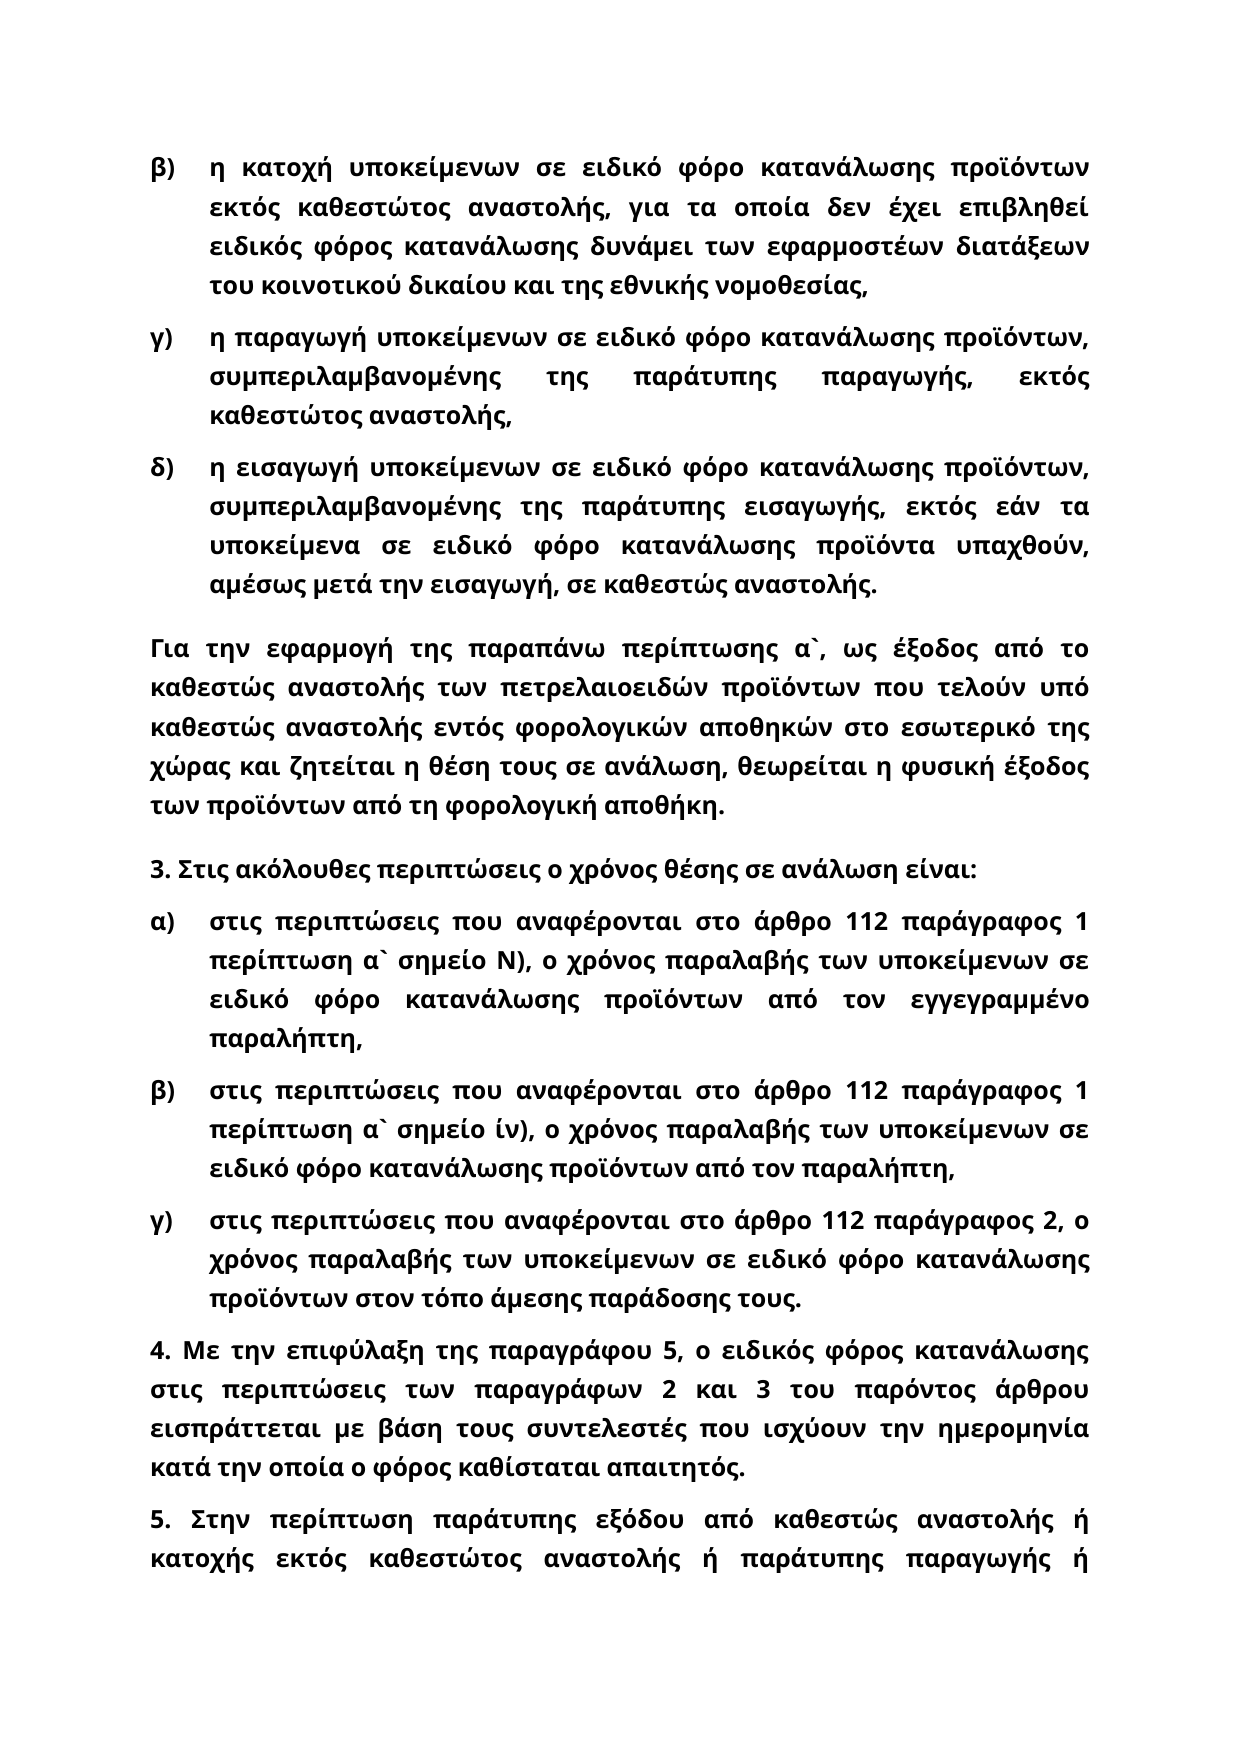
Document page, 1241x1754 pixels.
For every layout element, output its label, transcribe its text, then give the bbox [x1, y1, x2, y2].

text Για την εφαρμογή της παραπάνω περίπτωσης α`, ως έξοδος από το καθεστώς αναστολής των πετρελαιοειδών προϊόντων που τελούν υπό καθεστώς αναστολής εντός φορολογικών αποθηκών στο εσωτερικό της χώρας και ζητείται η θέση τους σε ανάλωση, θεωρείται η φυσική έξοδος των προϊόντων από τη φορολογική αποθήκη. [150, 631, 1090, 822]
list β) η κατοχή υποκείμενων σε ειδικό φόρο κατανάλωσης προϊόντων εκτός καθεστώτος αναστολής, για τα οποία δεν έχει επιβληθεί ειδικός φόρος κατανάλωσης δυνάμει των εφαρμοστέων διατάξεων του κοινοτικού δικαίου και της εθνικής νομοθεσίας, [150, 150, 1090, 302]
list α) στις περιπτώσεις που αναφέρονται στο άρθρο 112 παράγραφος 1 περίπτωση α` σημείο Ν), ο χρόνος παραλαβής των υποκείμενων σε ειδικό φόρο κατανάλωσης προϊόντων από τον εγγεγραμμένο παραλήπτη, [150, 903, 1090, 1055]
text 4. Με την επιφύλαξη της παραγράφου 5, ο ειδικός φόρος κατανάλωσης στις περιπτώσεις των παραγράφων 2 και 3 του παρόντος άρθρου εισπράττεται με βάση τους συντελεστές που ισχύουν την ημερομηνία κατά την οποία ο φόρος καθίσταται απαιτητός. [150, 1332, 1090, 1484]
list γ) στις περιπτώσεις που αναφέρονται στο άρθρο 112 παράγραφος 2, ο χρόνος παραλαβής των υποκείμενων σε ειδικό φόρο κατανάλωσης προϊόντων στον τόπο άμεσης παράδοσης τους. [150, 1202, 1090, 1315]
text 5. Στην περίπτωση παράτυπης εξόδου από καθεστώς αναστολής ή κατοχής εκτός καθεστώτος αναστολής ή παράτυπης παραγωγής ή [150, 1502, 1090, 1575]
list δ) η εισαγωγή υποκείμενων σε ειδικό φόρο κατανάλωσης προϊόντων, συμπεριλαμβανομένης της παράτυπης εισαγωγής, εκτός εάν τα υποκείμενα σε ειδικό φόρο κατανάλωσης προϊόντα υπαχθούν, αμέσως μετά την εισαγωγή, σε καθεστώς αναστολής. [150, 449, 1090, 601]
list γ) η παραγωγή υποκείμενων σε ειδικό φόρο κατανάλωσης προϊόντων, συμπεριλαμβανομένης της παράτυπης παραγωγής, εκτός καθεστώτος αναστολής, [150, 319, 1090, 432]
text 3. Στις ακόλουθες περιπτώσεις ο χρόνος θέσης σε ανάλωση είναι: [150, 852, 1090, 886]
list β) στις περιπτώσεις που αναφέρονται στο άρθρο 112 παράγραφος 1 περίπτωση α` σημείο ίν), ο χρόνος παραλαβής των υποκείμενων σε ειδικό φόρο κατανάλωσης προϊόντων από τον παραλήπτη, [150, 1072, 1090, 1185]
